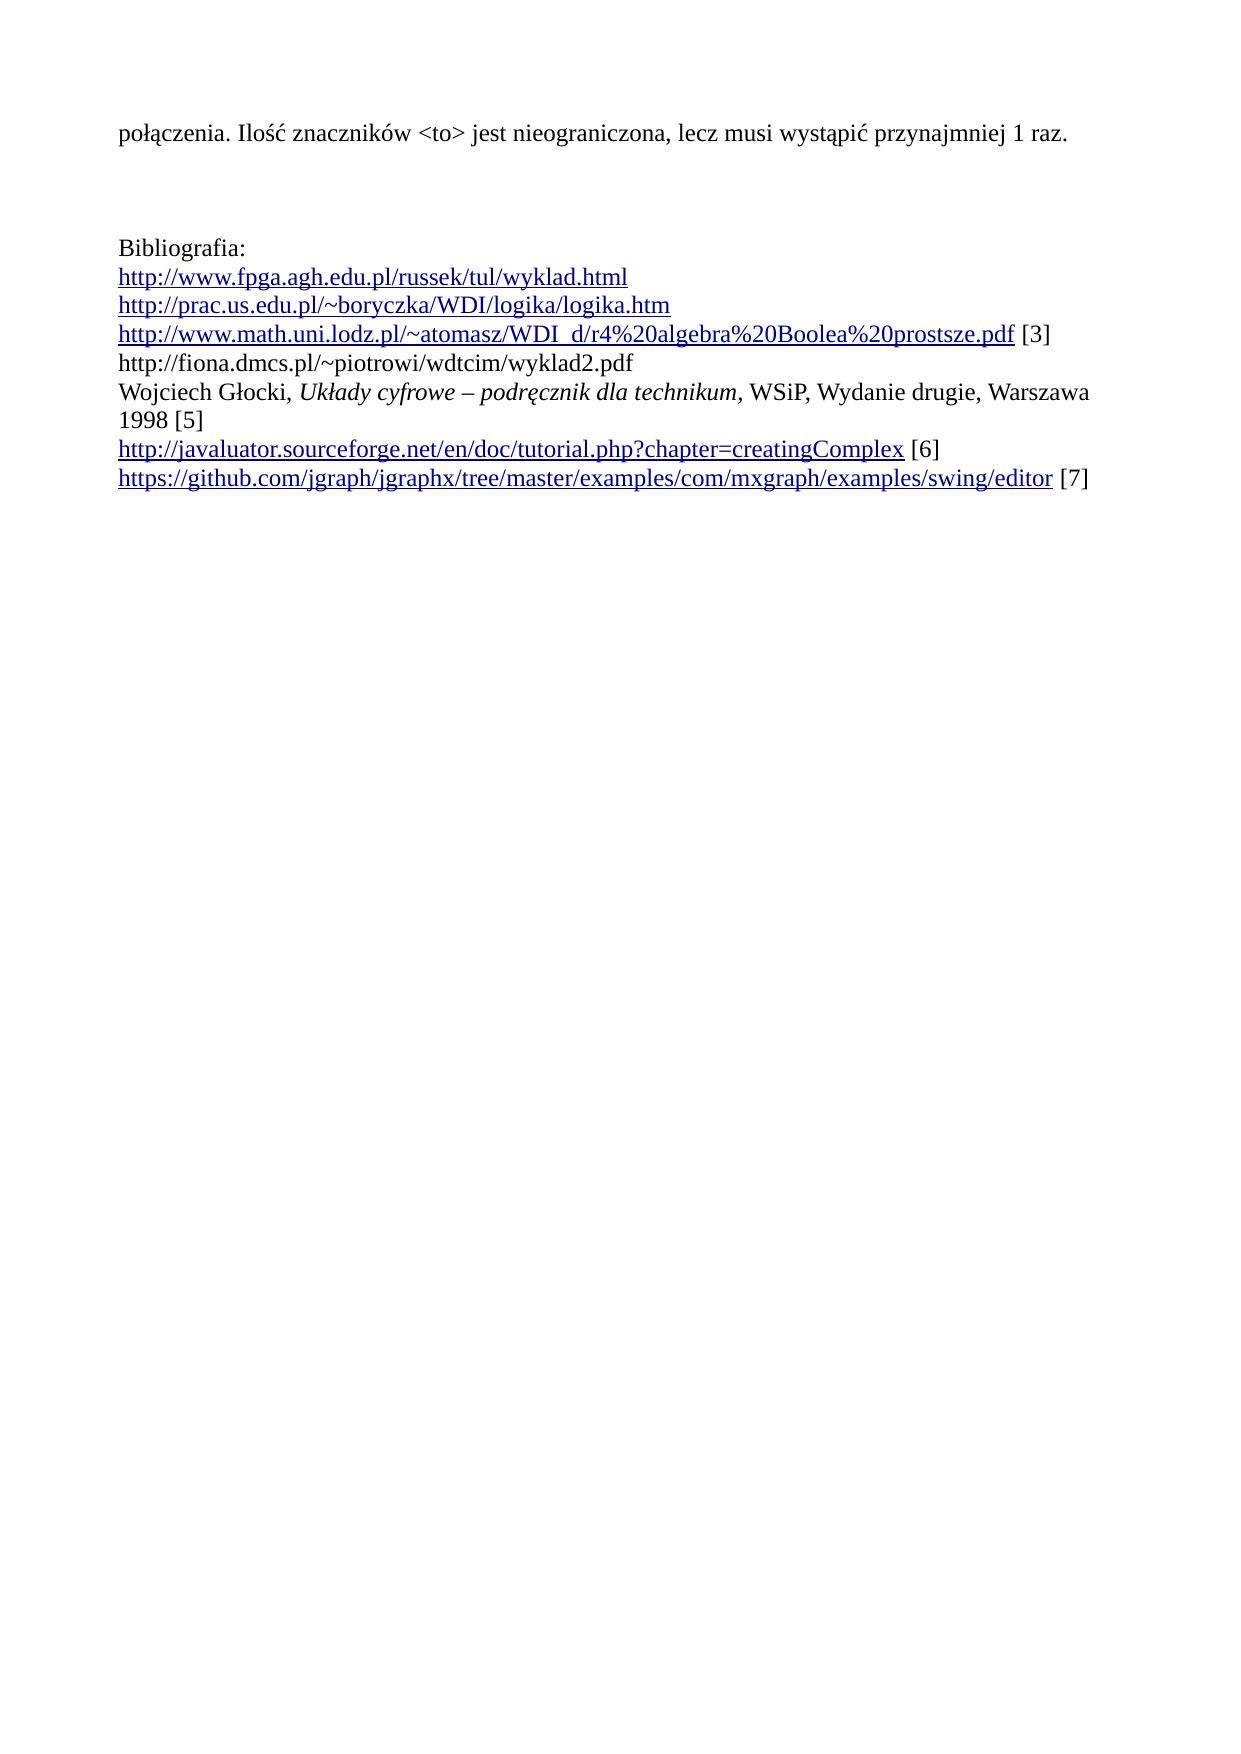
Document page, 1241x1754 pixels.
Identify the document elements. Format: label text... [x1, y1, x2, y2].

text http://www.math.uni.lodz.pl/~atomasz/WDI_d/r4%20algebra%20Boolea%20prostsze.pdf [3] [118, 319, 1122, 348]
text http://www.fpga.agh.edu.pl/russek/tul/wyklad.html [118, 262, 1122, 291]
text http://fiona.dmcs.pl/~piotrowi/wdtcim/wyklad2.pdf [118, 348, 1122, 377]
text połączenia. Ilość znaczników <to> jest nieograniczona, lecz musi wystąpić przynajmniej 1 raz. [118, 118, 1122, 147]
text Wojciech Głocki, Układy cyfrowe – podręcznik dla technikum, WSiP, Wydanie drugie, Warszawa 1998 [5] [118, 377, 1122, 434]
text http://prac.us.edu.pl/~boryczka/WDI/logika/logika.htm [118, 291, 1122, 319]
text https://github.com/jgraph/jgraphx/tree/master/examples/com/mxgraph/examples/swing/editor [7] [118, 463, 1122, 492]
text http://javaluator.sourceforge.net/en/doc/tutorial.php?chapter=creatingComplex [6] [118, 434, 1122, 463]
text Bibliografia: [118, 233, 1122, 262]
